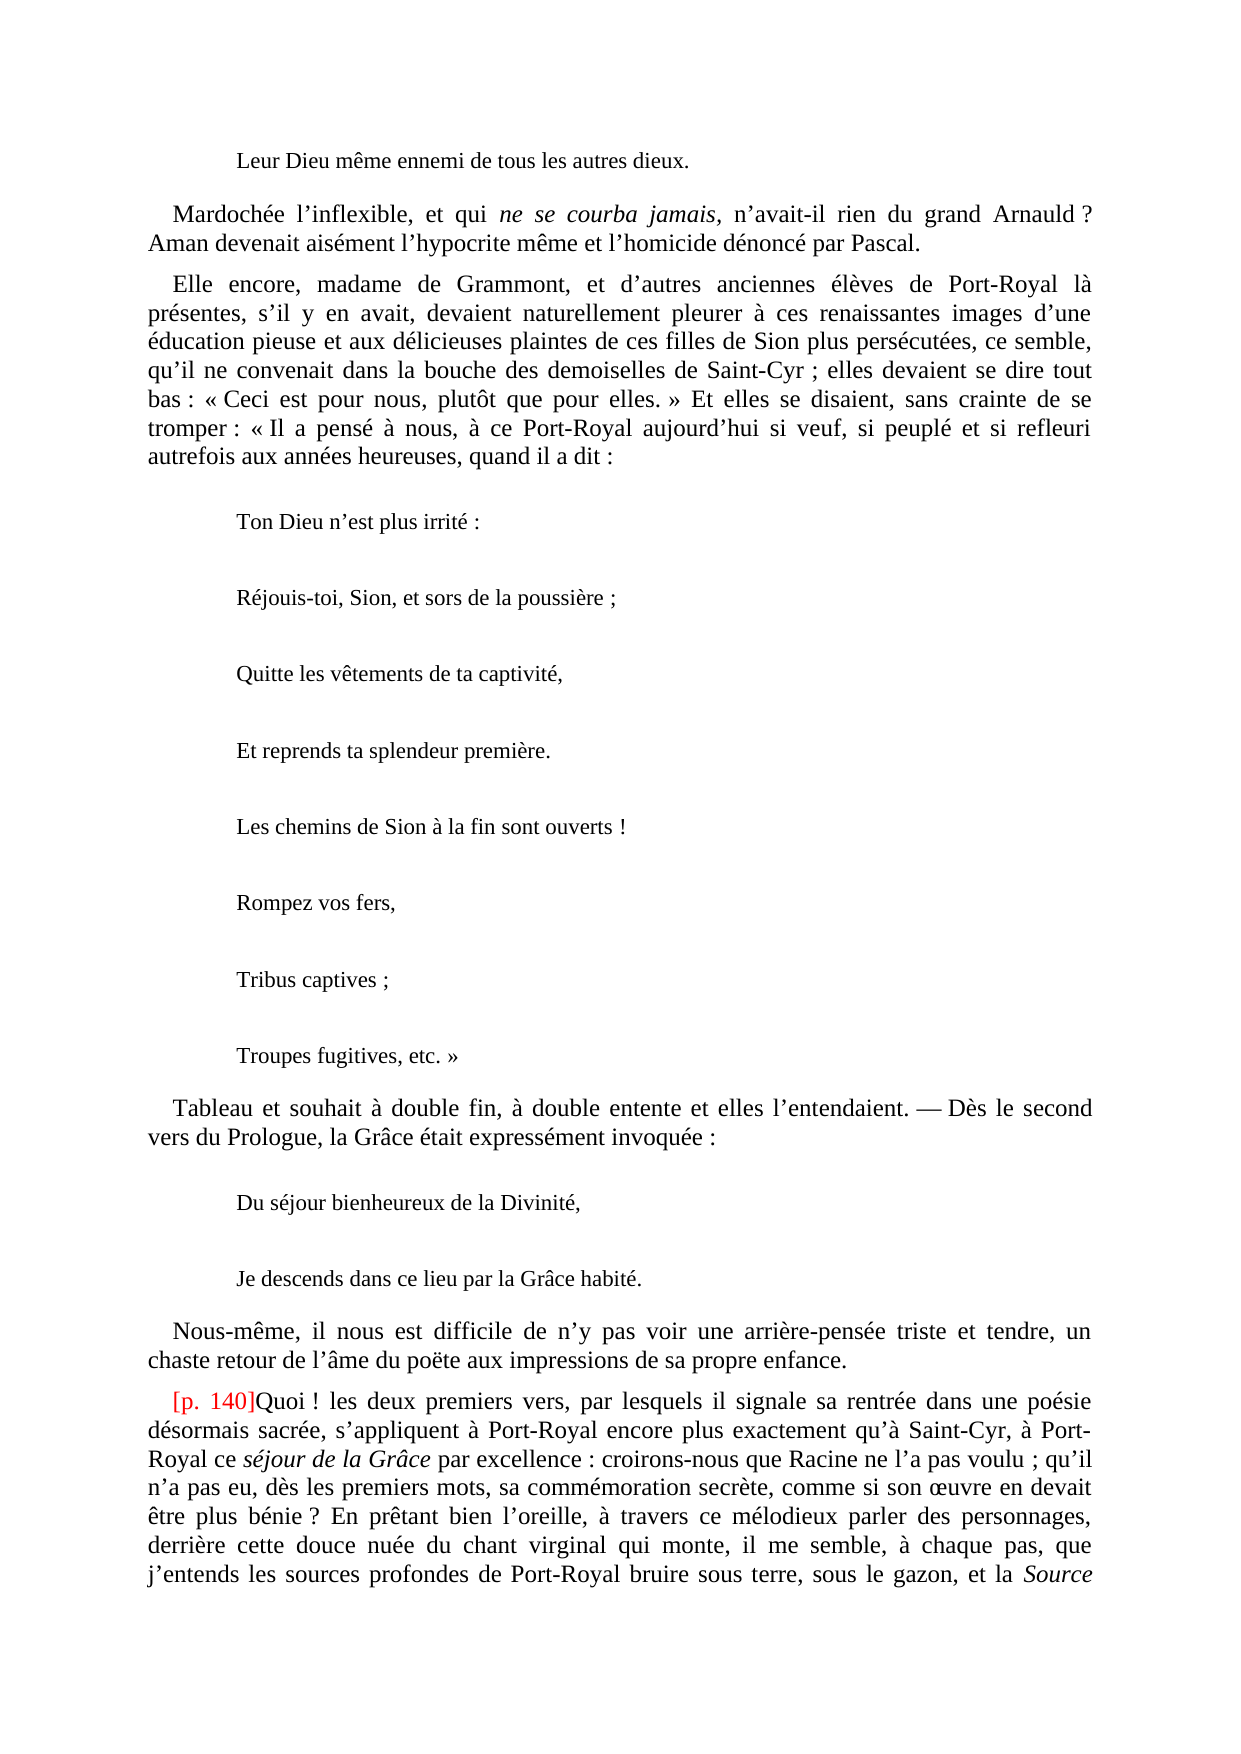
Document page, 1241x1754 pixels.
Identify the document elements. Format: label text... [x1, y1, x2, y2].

text Tableau et souhait à double fin, à double entente et elles l’entendaient. — Dès le second vers du Prologue, la Grâce était expressément invoquée : [148, 1093, 1093, 1151]
text Elle encore, madame de Grammont, et d’autres anciennes élèves de Port-Royal là présentes, s’il y en avait, devaient naturellement pleurer à ces renaissantes images d’une éducation pieuse et aux délicieuses plaintes de ces filles de Sion plus persécutées, ce semble, qu’il ne convenait dans la bouche des demoiselles de Saint-Cyr ; elles devaient se dire tout bas : « Ceci est pour nous, plutôt que pour elles. » Et elles se disaient, sans crainte de se tromper : « Il a pensé à nous, à ce Port-Royal aujourd’hui si veuf, si peuplé et si refleuri autrefois aux années heureuses, quand il a dit : [148, 269, 1093, 470]
text Ton Dieu n’est plus irrité : [236, 508, 1093, 534]
text Quitte les vêtements de ta captivité, [236, 660, 1093, 687]
text Mardochée l’inflexible, et qui ne se courba jamais, n’avait-il rien du grand Arnauld ? Aman devenait aisément l’hypocrite même et l’homicide dénoncé par Pascal. [148, 199, 1093, 256]
text Nous-même, il nous est difficile de n’y pas voir une arrière-pensée triste et tendre, un chaste retour de l’âme du poëte aux impressions de sa propre enfance. [148, 1316, 1093, 1374]
text Tribus captives ; [236, 966, 1093, 992]
text [p. 140]Quoi ! les deux premiers vers, par lesquels il signale sa rentrée dans une poésie désormais sacrée, s’appliquent à Port-Royal encore plus exactement qu’à Saint-Cyr, à Port-Royal ce séjour de la Grâce par excellence : croirons-nous que Racine ne l’a pas voulu ; qu’il n’a pas eu, dès les premiers mots, sa commémoration secrète, comme si son œuvre en devait être plus bénie ? En prêtant bien l’oreille, à travers ce mélodieux parler des personnages, derrière cette douce nuée du chant virginal qui monte, il me semble, à chaque pas, que j’entends les sources profondes de Port-Royal bruire sous terre, sous le gazon, et la Source [148, 1386, 1093, 1587]
text Et reprends ta splendeur première. [236, 737, 1093, 763]
text Troupes fugitives, etc. » [236, 1042, 1093, 1068]
text Je descends dans ce lieu par la Grâce habité. [236, 1265, 1093, 1291]
text Les chemins de Sion à la fin sont ouverts ! [236, 813, 1093, 839]
text Réjouis-toi, Sion, et sors de la poussière ; [236, 584, 1093, 610]
text Leur Dieu même ennemi de tous les autres dieux. [236, 148, 1093, 174]
text Du séjour bienheureux de la Divinité, [236, 1188, 1093, 1215]
text Rompez vos fers, [236, 889, 1093, 916]
